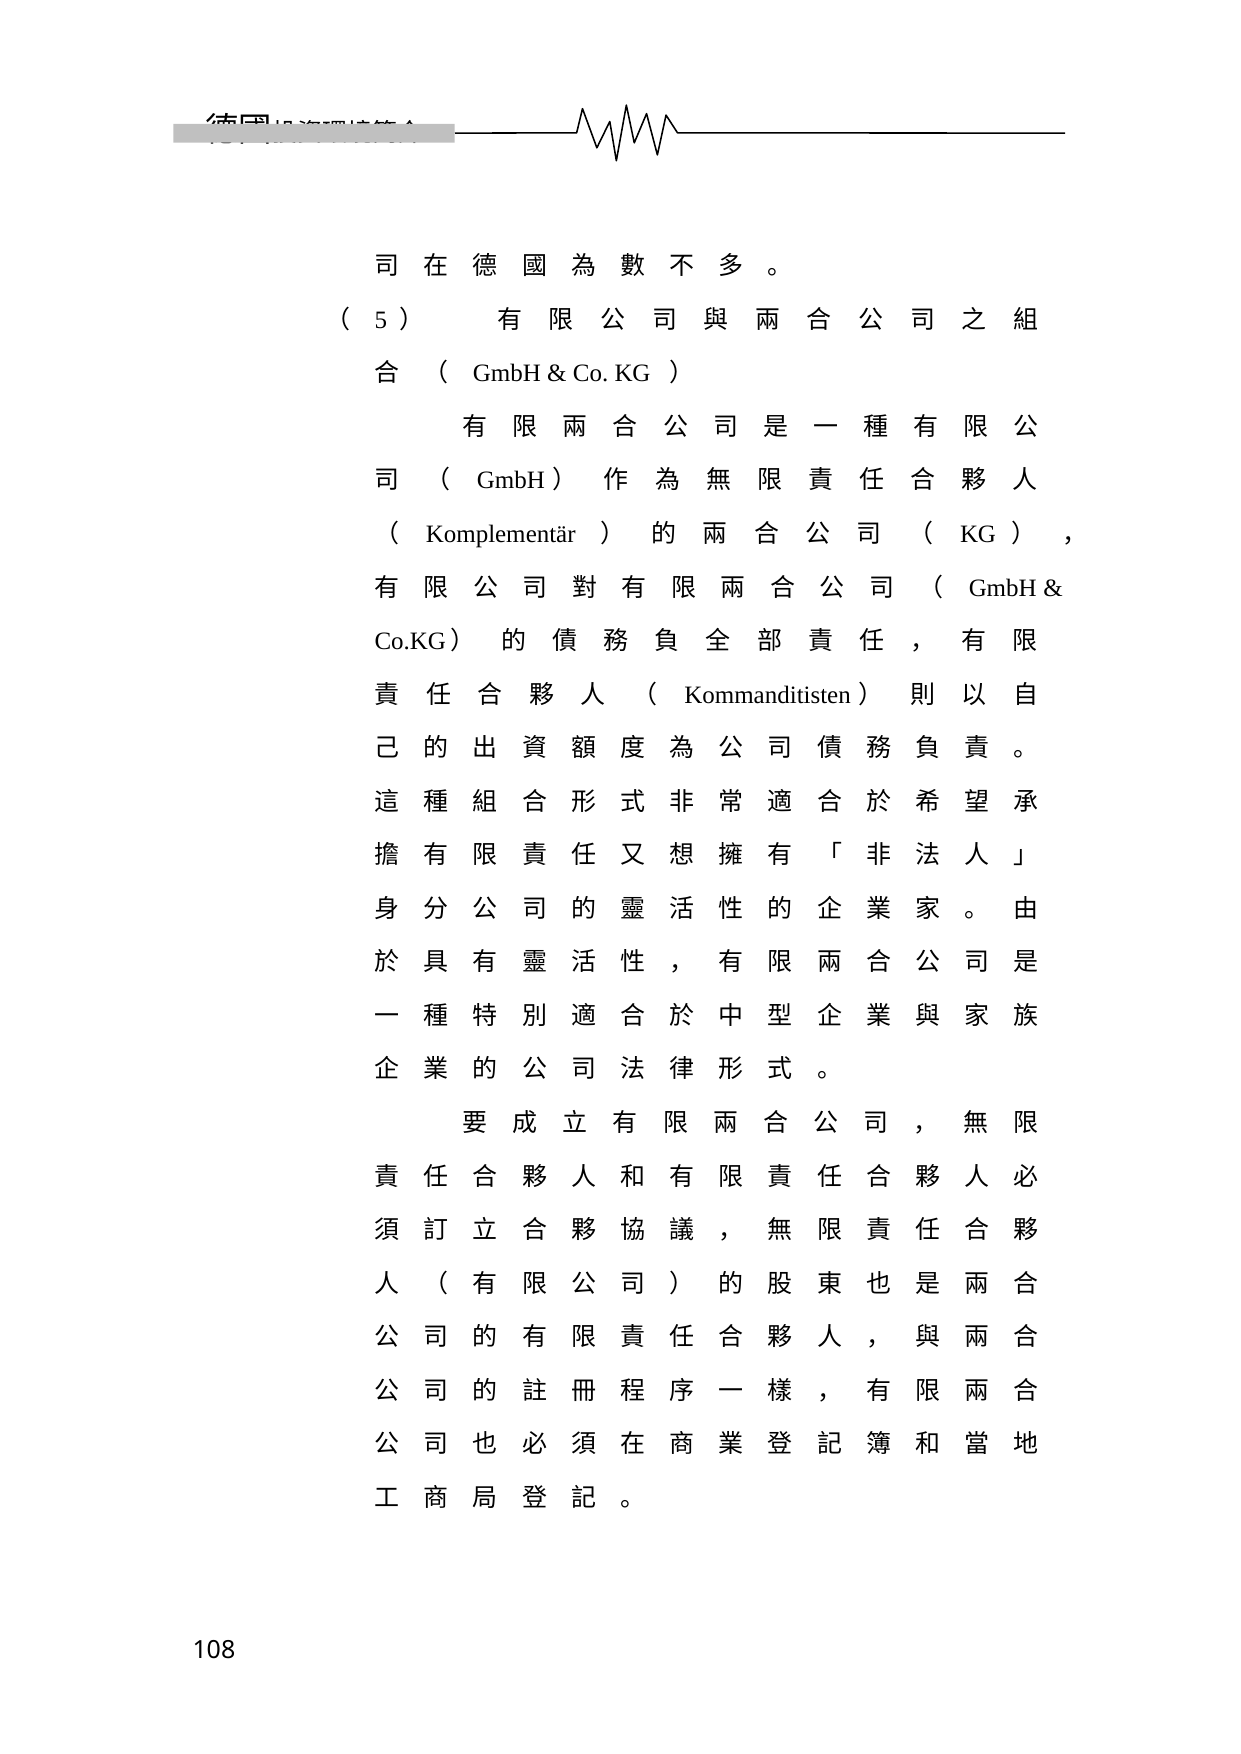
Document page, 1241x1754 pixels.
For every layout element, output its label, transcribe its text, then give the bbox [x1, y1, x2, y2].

text （5） 有限公司與兩合公司之組合（GmbH & Co. KG） [301, 291, 1063, 398]
text 司在德國為數不多。 [301, 237, 1063, 291]
text 有限兩合公司是一種有限公司（GmbH）作為無限責任合夥人（Komplementär）的兩合公司（KG），有限公司對有限兩合公司（GmbH & Co.KG）的債務負全部責任，有限責任合夥人（Kommanditisten）則以自己的出資額度為公司債務負責。這種組合形式非常適合於希望承擔有限責任又想擁有「非法人」身分公司的靈活性的企業家。由於具有靈活性，有限兩合公司是一種特別適合於中型企業與家族企業的公司法律形式。 [301, 398, 1063, 1094]
text 要成立有限兩合公司，無限責任合夥人和有限責任合夥人必須訂立合夥協議，無限責任合夥人（有限公司）的股東也是兩合公司的有限責任合夥人，與兩合公司的註冊程序一樣，有限兩合公司也必須在商業登記簿和當地工商局登記。 [301, 1094, 1063, 1522]
